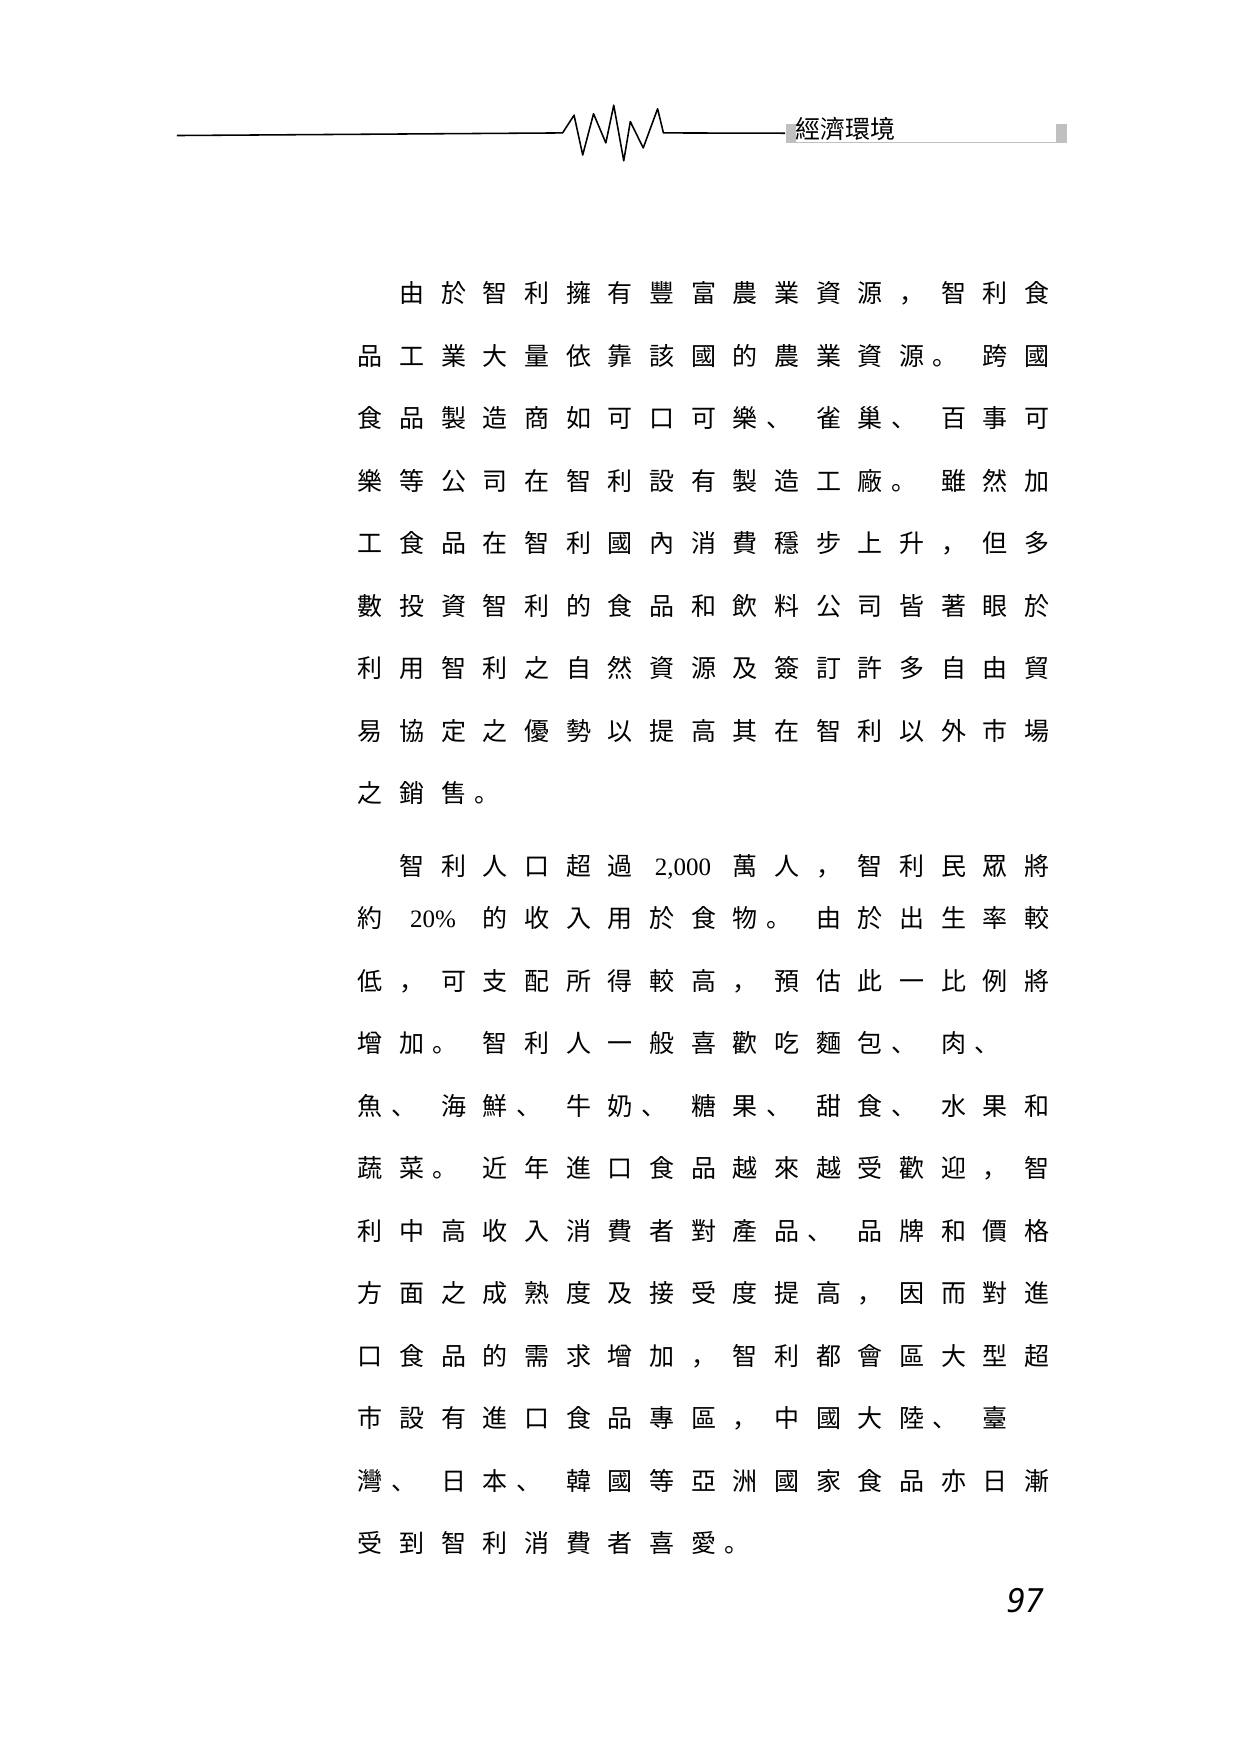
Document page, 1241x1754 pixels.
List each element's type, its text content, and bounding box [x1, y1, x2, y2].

text 智利人口超過2,000萬人，智利民眾將約20%的收入用於食物。由於出生率較低，可支配所得較高，預估此一比例將增加。智利人一般喜歡吃麵包、肉、魚、海鮮、牛奶、糖果、甜食、水果和蔬菜。近年進口食品越來越受歡迎，智利中高收入消費者對產品、品牌和價格方面之成熟度及接受度提高，因而對進口食品的需求增加，智利都會區大型超市設有進口食品專區，中國大陸、臺灣、日本、韓國等亞洲國家食品亦日漸受到智利消費者喜愛。 [330, 813, 1058, 1563]
text 由於智利擁有豐富農業資源，智利食品工業大量依靠該國的農業資源。跨國食品製造商如可口可樂、雀巢、百事可樂等公司在智利設有製造工廠。雖然加工食品在智利國內消費穩步上升，但多數投資智利的食品和飲料公司皆著眼於利用智利之自然資源及簽訂許多自由貿易協定之優勢以提高其在智利以外市場之銷售。 [330, 250, 1058, 813]
